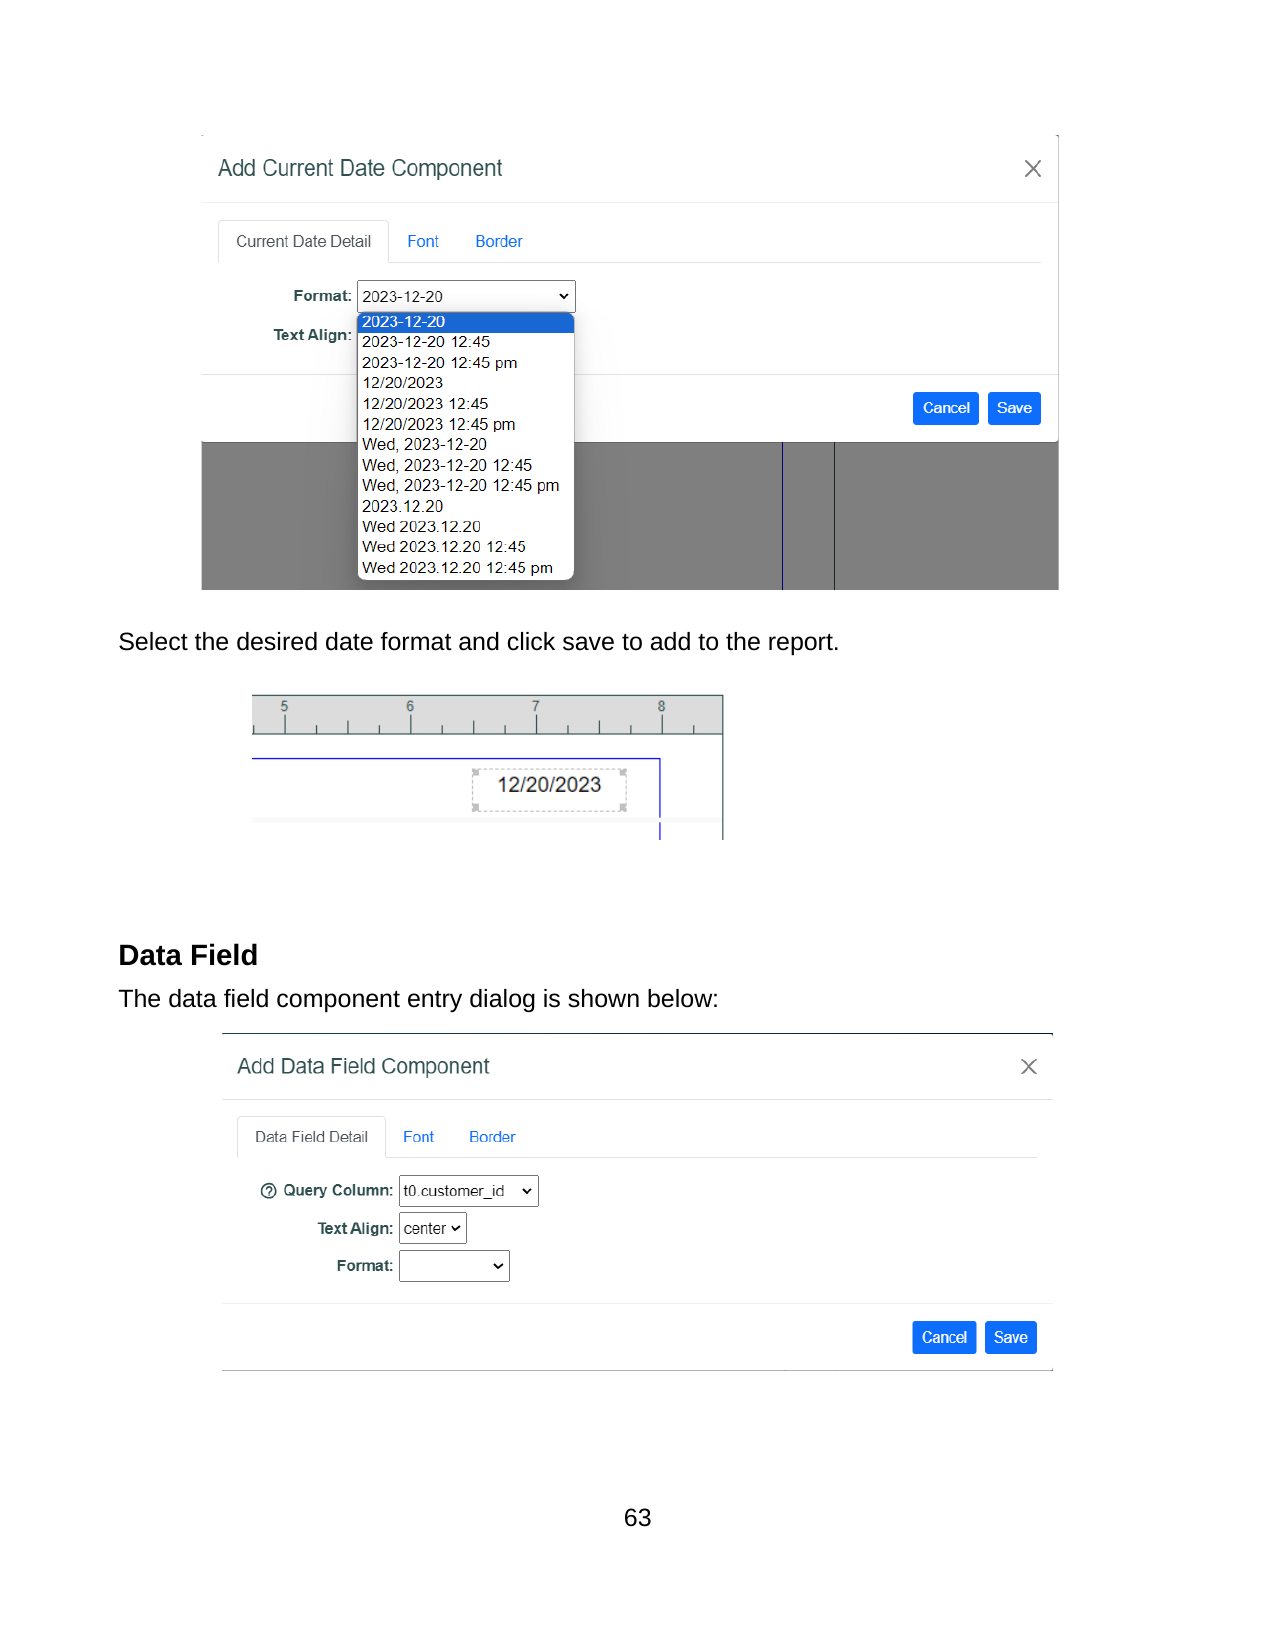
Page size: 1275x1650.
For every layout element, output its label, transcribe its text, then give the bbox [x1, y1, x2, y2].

picture [201, 135, 1059, 590]
text Select the desired date format and click save to add to the report. [118, 626, 1157, 655]
subtitle Data Field [118, 938, 1157, 972]
text The data field component entry dialog is shown below: [118, 984, 1157, 1013]
picture [252, 682, 784, 840]
picture [222, 1033, 1053, 1371]
